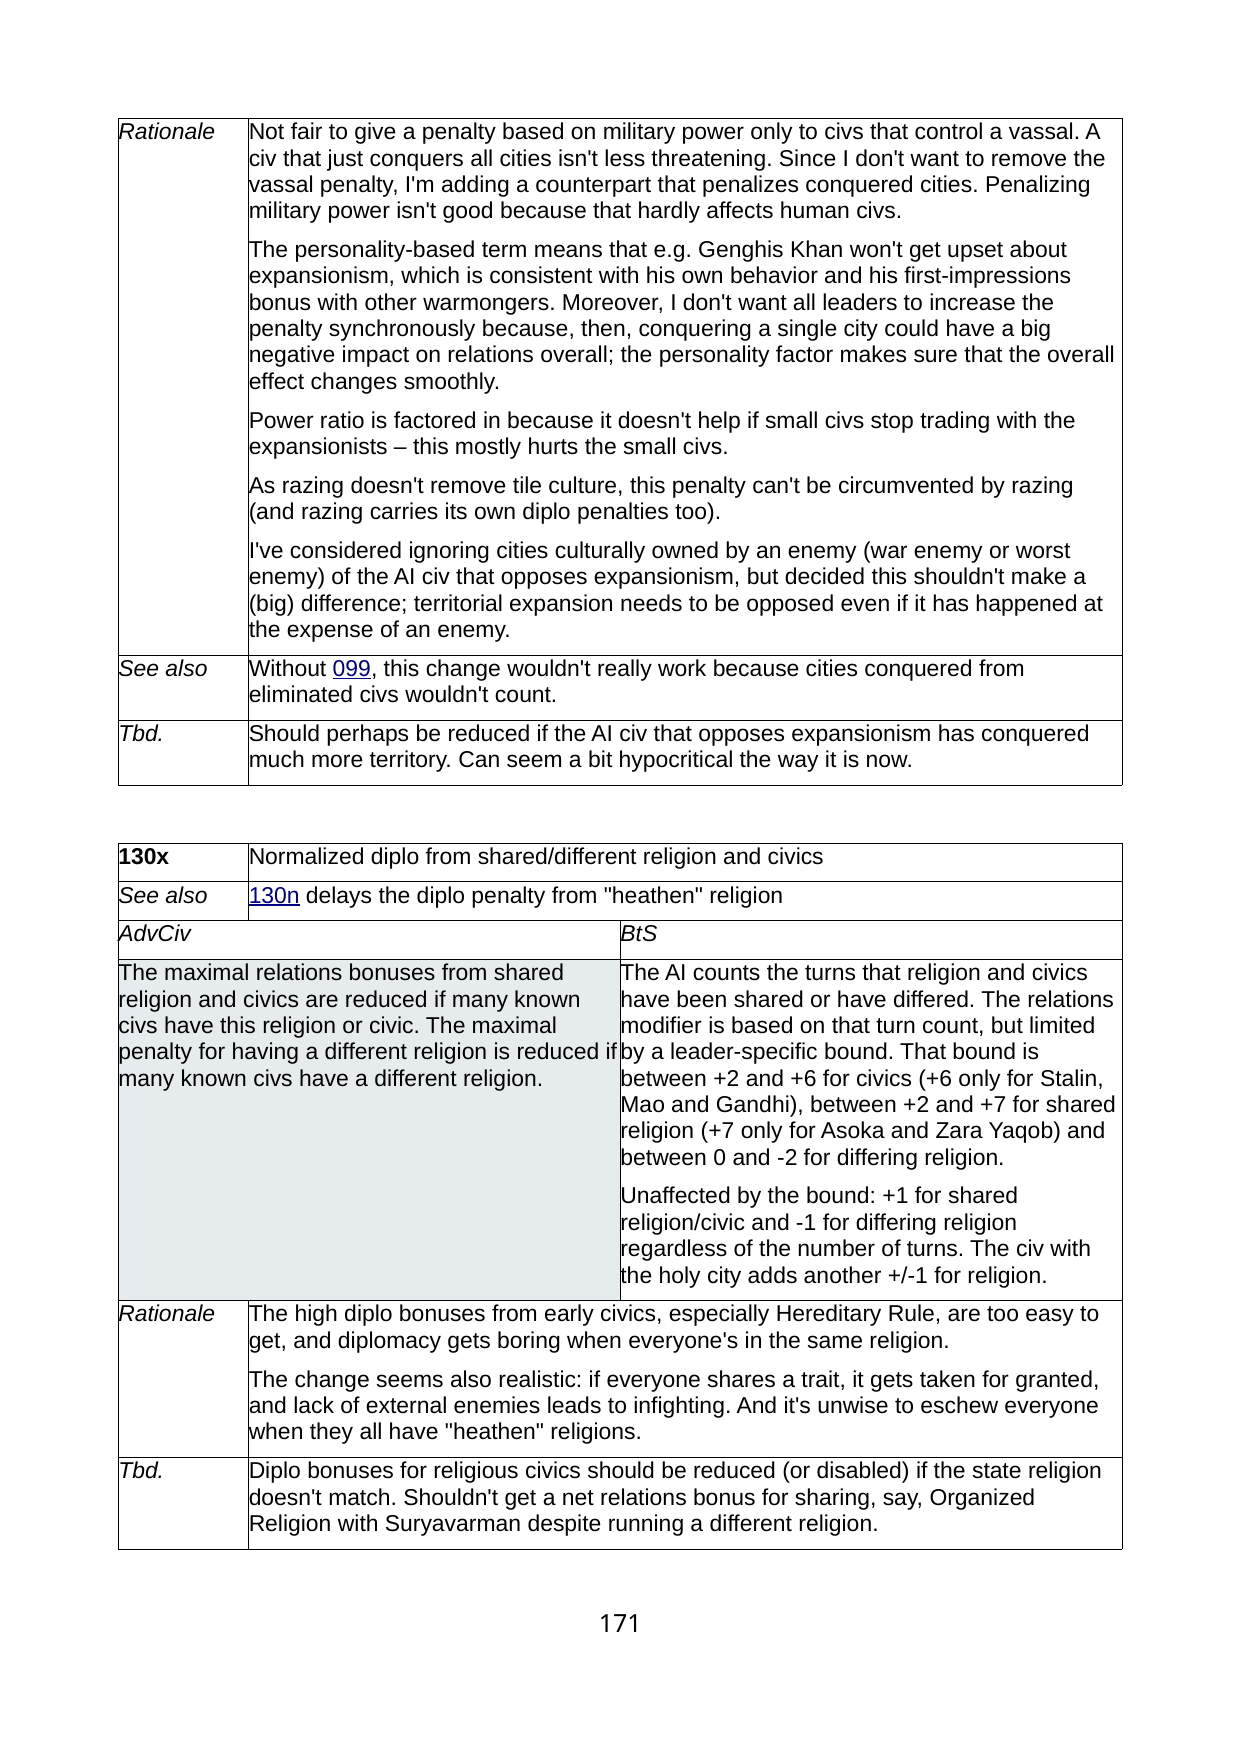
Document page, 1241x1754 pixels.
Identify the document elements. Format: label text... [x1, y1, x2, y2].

table_cell Should perhaps be reduced if the AI civ that opposes expansionism has conquered much more territory. Can seem a bit hypocritical the way it is now. [249, 721, 1122, 785]
table_header 130x [119, 844, 248, 881]
table_cell The high diplo bonuses from early civics, especially Hereditary Rule, are too easy to get, and diplomacy gets boring when everyone's in the same religion. The change seems also realistic: if everyone shares a trait, it gets taken for granted, and lack of external enemies leads to infighting. And it's unwise to eschew everyone when they all have "heathen" religions. [249, 1301, 1122, 1457]
table_cell 130n delays the diplo penalty from "heathen" religion [249, 882, 1122, 920]
table_cell BtS [621, 921, 1122, 959]
table_cell Rationale [119, 119, 248, 654]
table_cell Rationale [119, 1301, 248, 1457]
table_cell Diplo bonuses for religious civics should be reduced (or disabled) if the state religion doesn't match. Shouldn't get a net relations bonus for sharing, say, Organized Religion with Suryavarman despite running a different religion. [249, 1458, 1122, 1548]
table_cell The AI counts the turns that religion and civics have been shared or have differed. The relations modifier is based on that turn count, but limited by a leader-specific bound. That bound is between +2 and +6 for civics (+6 only for Stalin, Mao and Gandhi), between +2 and +7 for shared religion (+7 only for Asoka and Zara Yaqob) and between 0 and -2 for differing religion. Unaffected by the bound: +1 for shared religion/civic and -1 for differing religion regardless of the number of turns. The civ with the holy city adds another +/-1 for religion. [621, 960, 1122, 1300]
table_cell The maximal relations bonuses from shared religion and civics are reduced if many known civs have this religion or civic. The maximal penalty for having a different religion is reduced if many known civs have a different religion. [119, 960, 620, 1300]
table_cell Tbd. [119, 1458, 248, 1548]
table_cell Without 099, this change wouldn't really work because cities conquered from eliminated civs wouldn't count. [249, 656, 1122, 720]
table_cell See also [119, 882, 248, 920]
table_cell See also [119, 656, 248, 720]
table_header Normalized diplo from shared/different religion and civics [249, 844, 1122, 881]
table_cell AdvCiv [119, 921, 620, 959]
table_cell Not fair to give a penalty based on military power only to civs that control a vassal. A civ that just conquers all cities isn't less threatening. Since I don't want to remove the vassal penalty, I'm adding a counterpart that penalizes conquered cities. Penalizing military power isn't good because that hardly affects human civs. The personality-based term means that e.g. Genghis Khan won't get upset about expansionism, which is consistent with his own behavior and his first-impressions bonus with other warmongers. Moreover, I don't want all leaders to increase the penalty synchronously because, then, conquering a single city could have a big negative impact on relations overall; the personality factor makes sure that the overall effect changes smoothly. Power ratio is factored in because it doesn't help if small civs stop trading with the expansionists – this mostly hurts the small civs. As razing doesn't remove tile culture, this penalty can't be circumvented by razing (and razing carries its own diplo penalties too). I've considered ignoring cities culturally owned by an enemy (war enemy or worst enemy) of the AI civ that opposes expansionism, but decided this shouldn't make a (big) difference; territorial expansion needs to be opposed even if it has happened at the expense of an enemy. [249, 119, 1122, 654]
table_cell Tbd. [119, 721, 248, 785]
